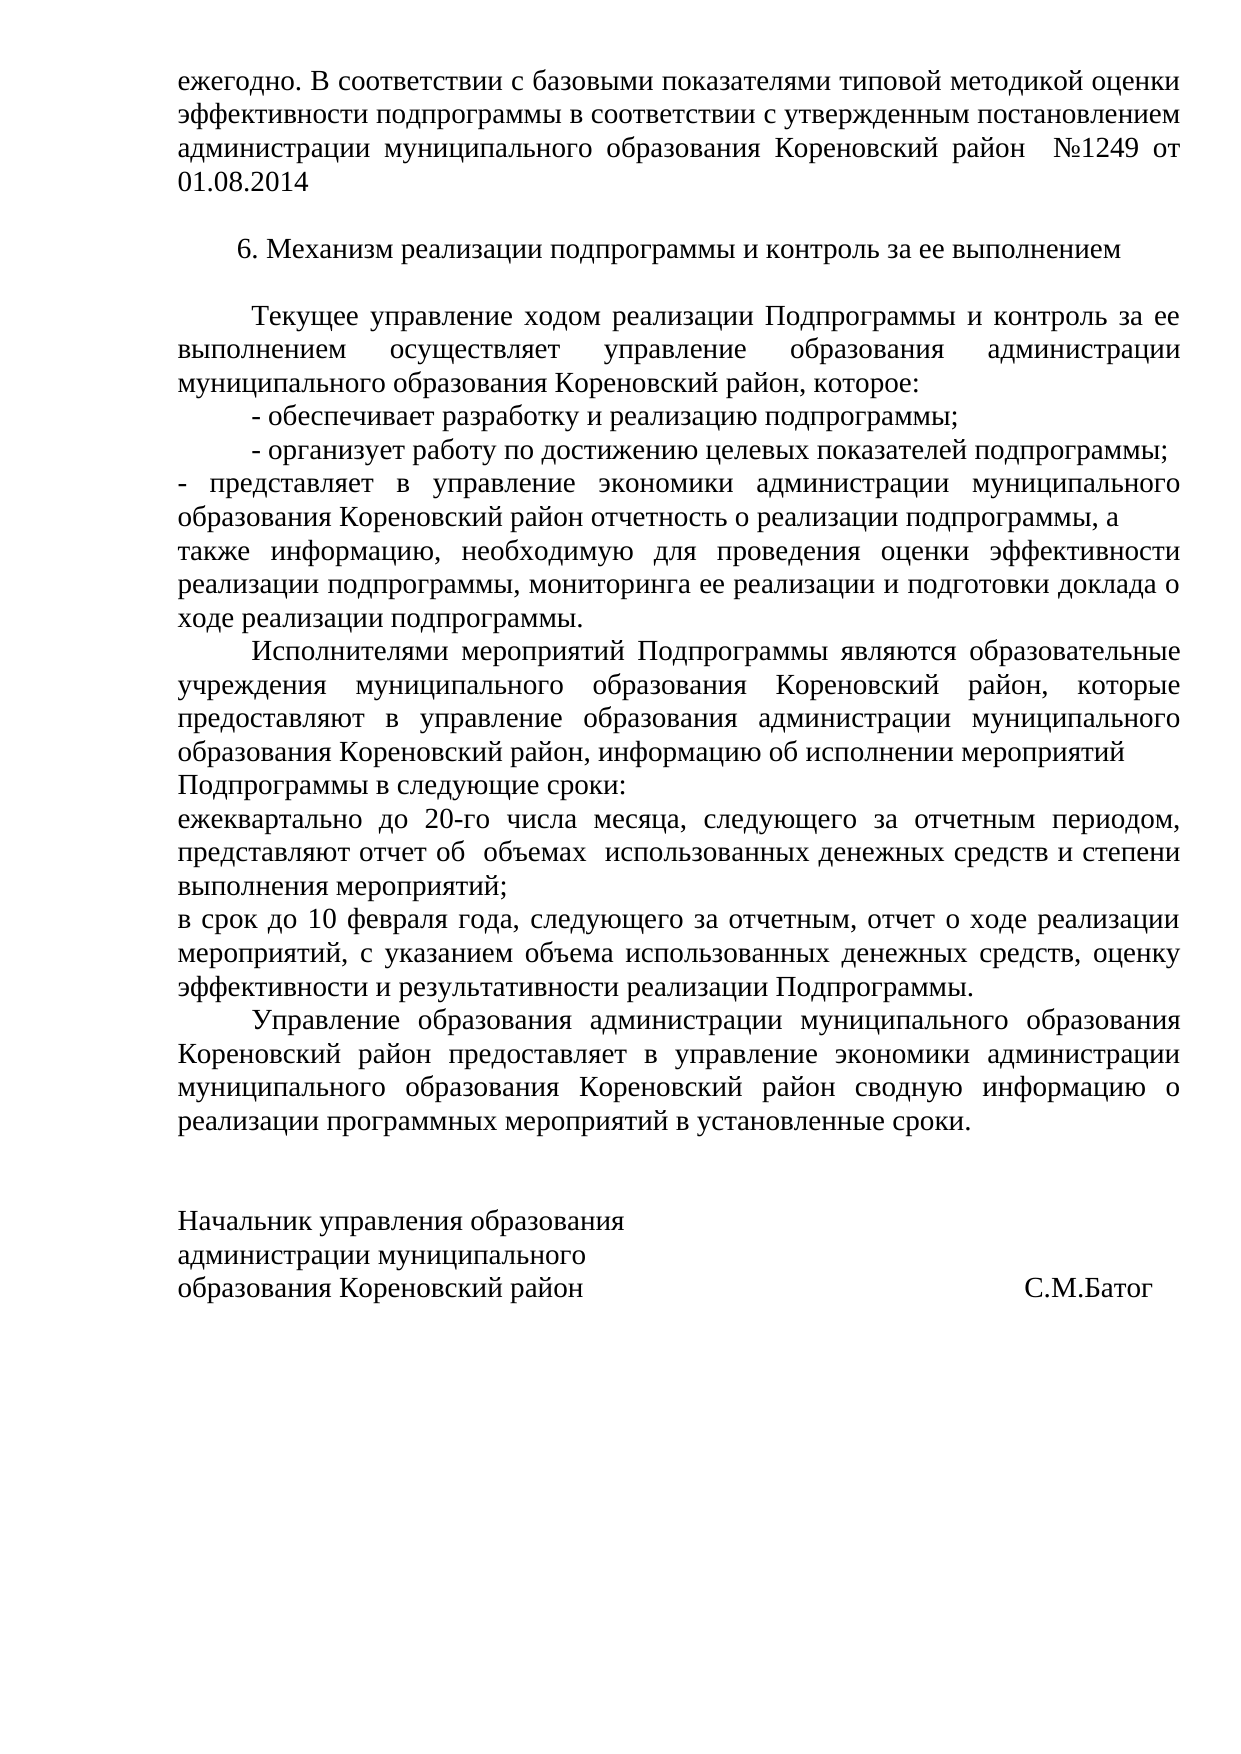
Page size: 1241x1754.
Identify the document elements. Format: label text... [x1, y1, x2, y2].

text - обеспечивает разработку и реализацию подпрограммы; [177, 398, 1181, 432]
text Подпрограммы в следующие сроки: [177, 767, 1181, 801]
text ежеквартально до 20-го числа месяца, следующего за отчетным периодом, представляют отчет об объемах использованных денежных средств и степени выполнения мероприятий; [177, 801, 1181, 902]
text Начальник управления образования [177, 1203, 1181, 1237]
text в срок до 10 февраля года, следующего за отчетным, отчет о ходе реализации мероприятий, с указанием объема использованных денежных средств, оценку эффективности и результативности реализации Подпрограммы. [177, 902, 1181, 1002]
text также информацию, необходимую для проведения оценки эффективности реализации подпрограммы, мониторинга ее реализации и подготовки доклада о ходе реализации подпрограммы. [177, 533, 1181, 633]
text ежегодно. В соответствии с базовыми показателями типовой методикой оценки эффективности подпрограммы в соответствии с утвержденным постановлением администрации муниципального образования Кореновский район №1249 от 01.08.2014 [177, 63, 1181, 197]
text Текущее управление ходом реализации Подпрограммы и контроль за ее выполнением осуществляет управление образования администрации муниципального образования Кореновский район, которое: [177, 298, 1181, 398]
text администрации муниципального [177, 1237, 1181, 1271]
text Исполнителями мероприятий Подпрограммы являются образовательные учреждения муниципального образования Кореновский район, которые предоставляют в управление образования администрации муниципального образования Кореновский район, информацию об исполнении мероприятий [177, 633, 1181, 767]
text образования Кореновский район С.М.Батог [177, 1271, 1181, 1304]
text Управление образования администрации муниципального образования Кореновский район предоставляет в управление экономики администрации муниципального образования Кореновский район сводную информацию о реализации программных мероприятий в установленные сроки. [177, 1002, 1181, 1136]
text 6. Механизм реализации подпрограммы и контроль за ее выполнением [177, 231, 1181, 264]
text - представляет в управление экономики администрации муниципального образования Кореновский район отчетность о реализации подпрограммы, а [177, 466, 1181, 533]
text - организует работу по достижению целевых показателей подпрограммы; [177, 432, 1181, 466]
